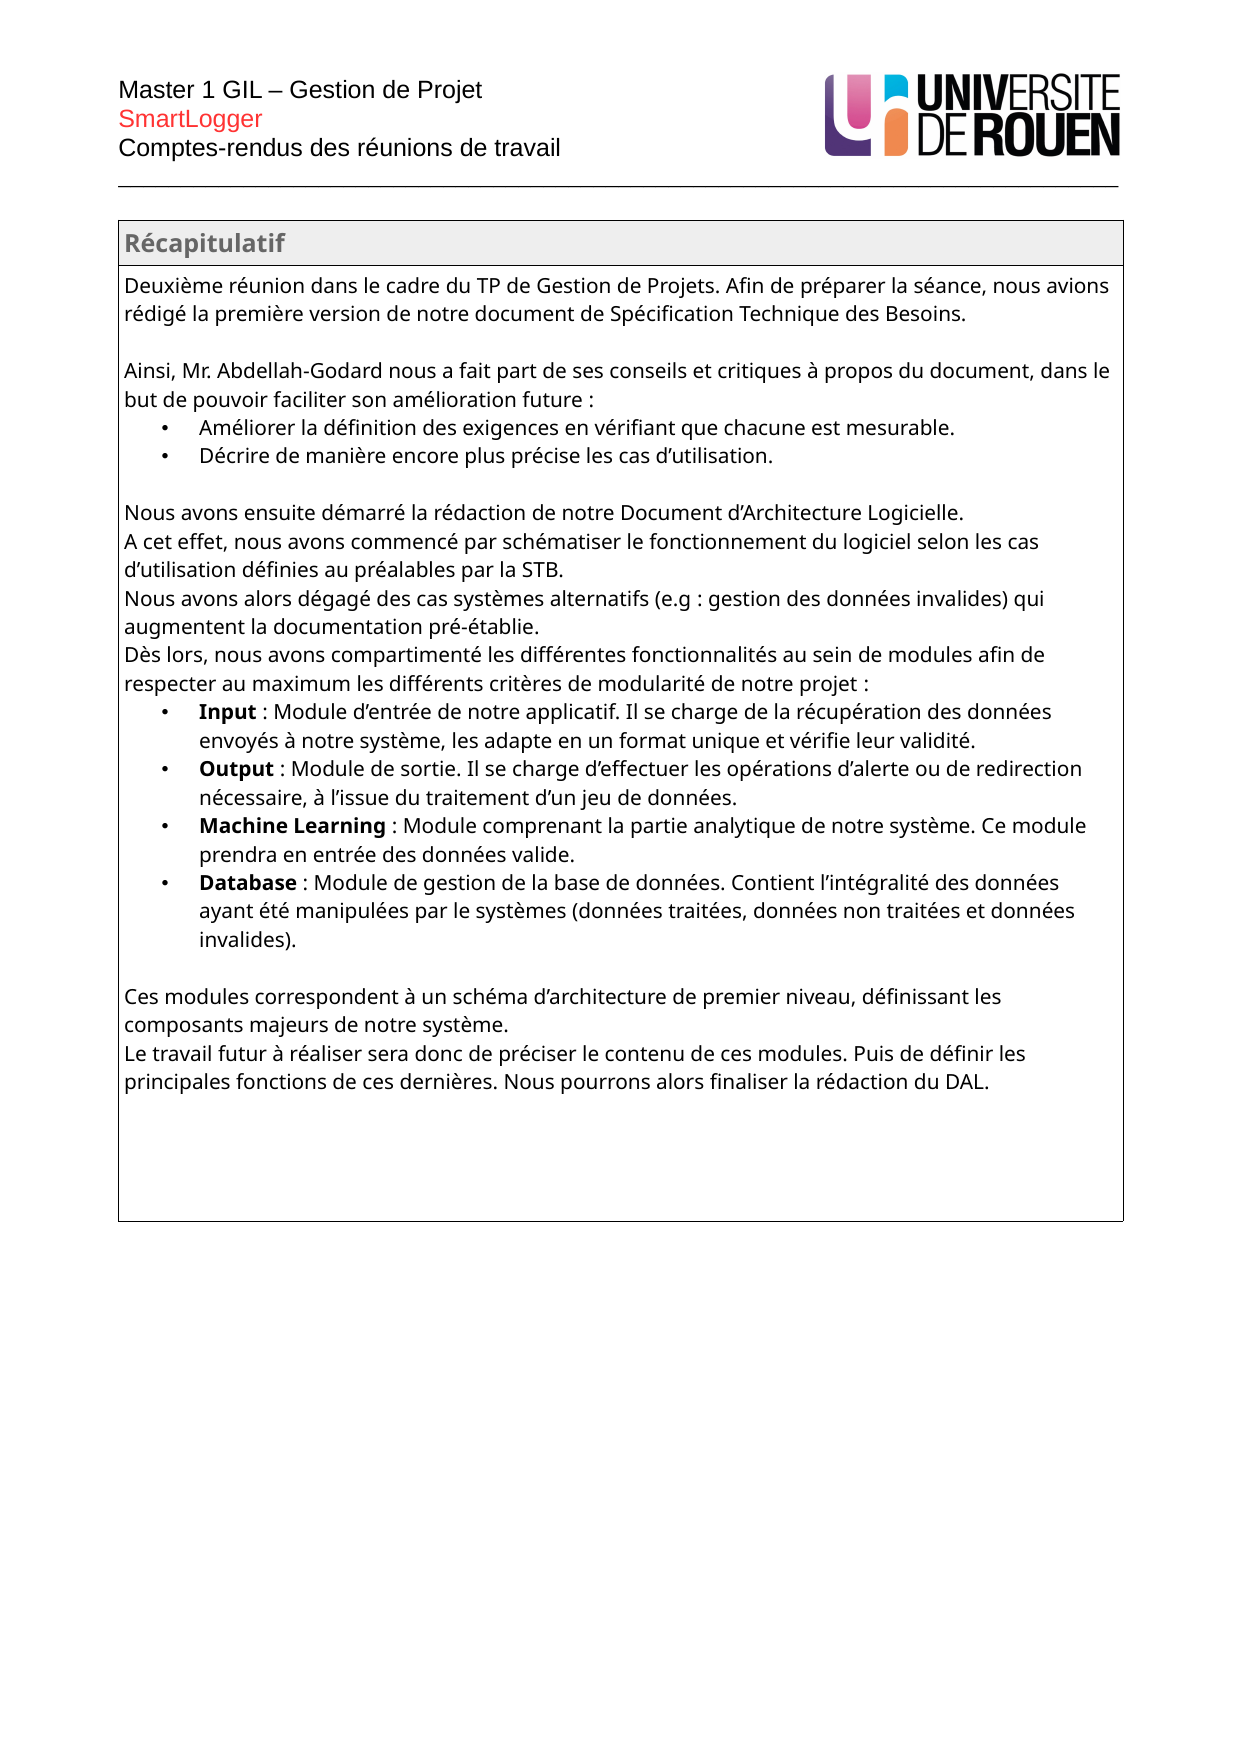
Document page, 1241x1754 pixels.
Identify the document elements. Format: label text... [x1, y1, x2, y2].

table_cell Deuxième réunion dans le cadre du TP de Gestion de Projets. Afin de préparer la séance, nous avions rédigé la première version de notre document de Spécification Technique des Besoins. Ainsi, Mr. Abdellah-Godard nous a fait part de ses conseils et critiques à propos du document, dans le but de pouvoir faciliter son amélioration future : Améliorer la définition des exigences en vérifiant que chacune est mesurable. Décrire de manière encore plus précise les cas d’utilisation. Nous avons ensuite démarré la rédaction de notre Document d’Architecture Logicielle. A cet effet, nous avons commencé par schématiser le fonctionnement du logiciel selon les cas d’utilisation définies au préalables par la STB. Nous avons alors dégagé des cas systèmes alternatifs (e.g : gestion des données invalides) qui augmentent la documentation pré-établie. Dès lors, nous avons compartimenté les différentes fonctionnalités au sein de modules afin de respecter au maximum les différents critères de modularité de notre projet : Input : Module d’entrée de notre applicatif. Il se charge de la récupération des données envoyés à notre système, les adapte en un format unique et vérifie leur validité. Output : Module de sortie. Il se charge d’effectuer les opérations d’alerte ou de redirection nécessaire, à l’issue du traitement d’un jeu de données. Machine Learning : Module comprenant la partie analytique de notre système. Ce module prendra en entrée des données valide. Database : Module de gestion de la base de données. Contient l’intégralité des données ayant été manipulées par le systèmes (données traitées, données non traitées et données invalides). Ces modules correspondent à un schéma d’architecture de premier niveau, définissant les composants majeurs de notre système. Le travail futur à réaliser sera donc de préciser le contenu de ces modules. Puis de définir les principales fonctions de ces dernières. Nous pourrons alors finaliser la rédaction du DAL. [119, 266, 1123, 1221]
table_cell Récapitulatif [119, 221, 1123, 265]
picture [823, 72, 1121, 159]
